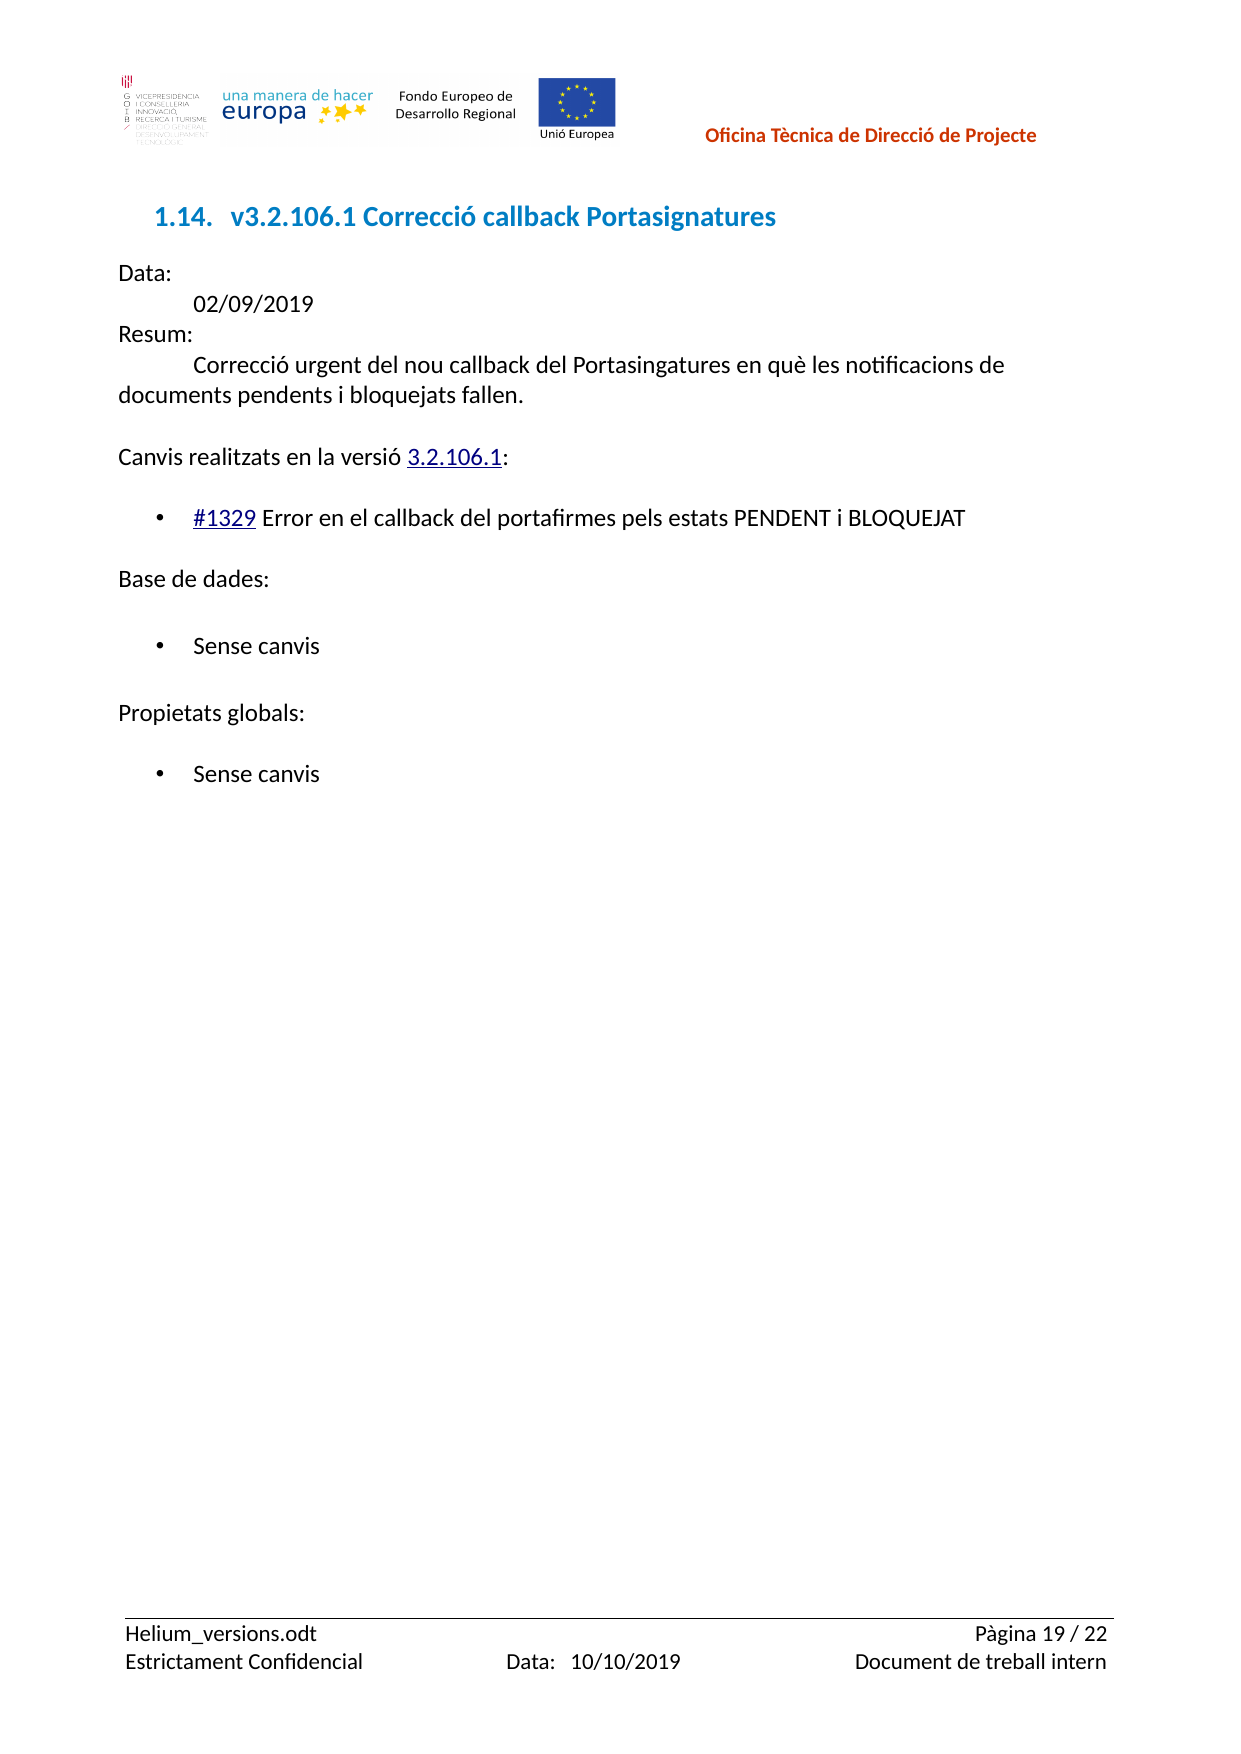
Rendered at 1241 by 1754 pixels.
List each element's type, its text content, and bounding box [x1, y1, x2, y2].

list Sense canvis [156, 758, 1122, 788]
text 02/09/2019 [118, 288, 1122, 319]
text Canvis realitzats en la versió 3.2.106.1: [118, 441, 1122, 471]
text Resum: [118, 319, 1122, 349]
text Correcció urgent del nou callback del Portasingatures en què les notificacions de documents pendents i bloquejats fallen. [118, 349, 1122, 410]
text Propietats globals: [118, 697, 1122, 727]
picture [118, 73, 213, 147]
list #1329 Error en el callback del portafirmes pels estats PENDENT i BLOQUEJAT [156, 502, 1122, 532]
text Base de dades: [118, 563, 1122, 593]
picture [219, 73, 621, 147]
list Sense canvis [156, 630, 1122, 660]
subtitle v3.2.106.1 Correcció callback Portasignatures [153, 198, 1122, 234]
text Data: [118, 258, 1122, 288]
